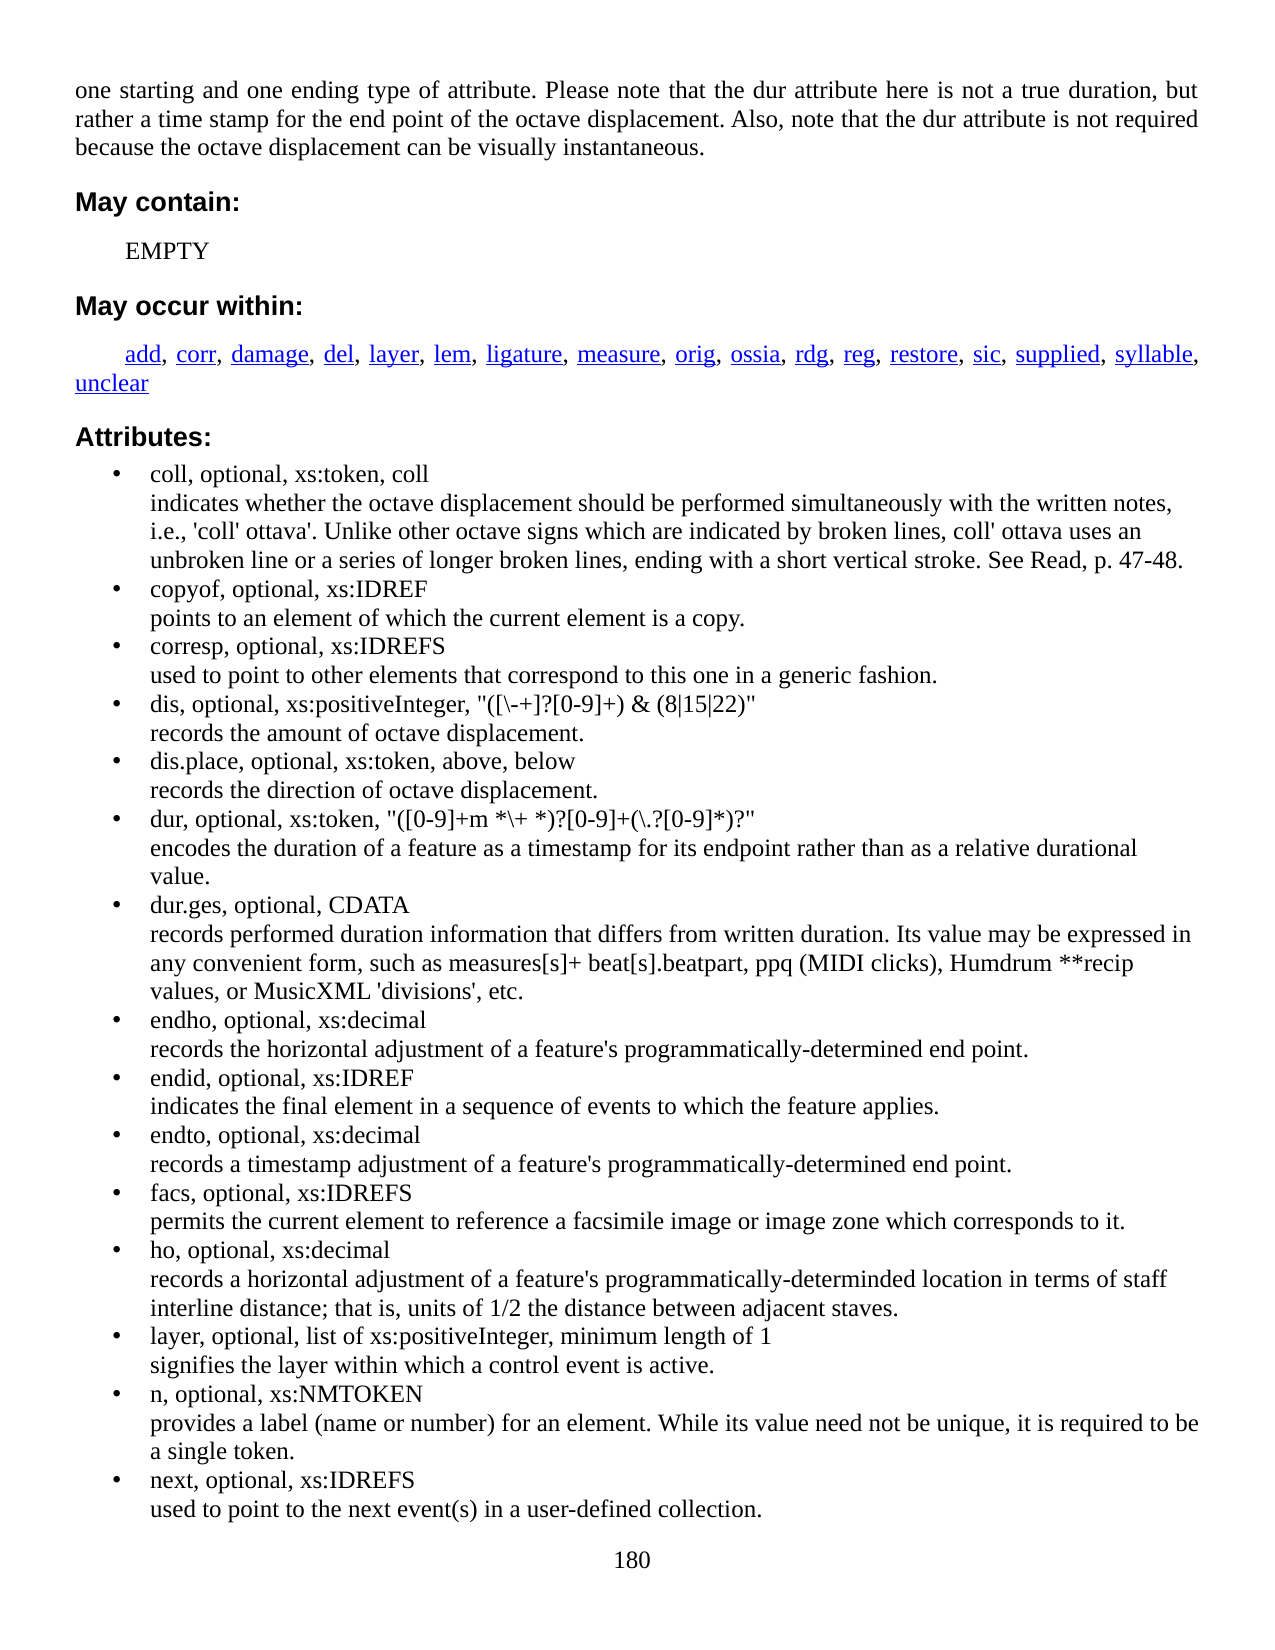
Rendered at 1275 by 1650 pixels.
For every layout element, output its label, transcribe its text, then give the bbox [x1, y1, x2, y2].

subtitle Attributes: [75, 421, 1200, 453]
list endid, optional, xs:IDREF indicates the final element in a sequence of events to which the feature applies. [112, 1063, 1200, 1120]
list endho, optional, xs:decimal records the horizontal adjustment of a feature's programmatically-determined end point. [112, 1005, 1200, 1063]
text add, corr, damage, del, layer, lem, ligature, measure, orig, ossia, rdg, reg, restore, sic, supplied, syllable, unclear [75, 339, 1200, 396]
subtitle May occur within: [75, 289, 1200, 321]
list dur.ges, optional, CDATA records performed duration information that differs from written duration. Its value may be expressed in any convenient form, such as measures[s]+ beat[s].beatpart, ppq (MIDI clicks), Humdrum **recip values, or MusicXML 'divisions', etc. [112, 890, 1200, 1005]
text one starting and one ending type of attribute. Please note that the dur attribute here is not a true duration, but rather a time stamp for the end point of the octave displacement. Also, note that the dur attribute is not required because the octave displacement can be visually instantaneous. [75, 75, 1200, 161]
list dur, optional, xs:token, "([0-9]+m *\+ *)?[0-9]+(\.?[0-9]*)?" encodes the duration of a feature as a timestamp for its endpoint rather than as a relative durational value. [112, 804, 1200, 890]
list n, optional, xs:NMTOKEN provides a label (name or number) for an element. While its value need not be unique, it is required to be a single token. [112, 1379, 1200, 1465]
list layer, optional, list of xs:positiveInteger, minimum length of 1 signifies the layer within which a control event is active. [112, 1321, 1200, 1379]
text EMPTY [75, 236, 1200, 264]
list facs, optional, xs:IDREFS permits the current element to reference a facsimile image or image zone which corresponds to it. [112, 1178, 1200, 1235]
subtitle May contain: [75, 186, 1200, 217]
list coll, optional, xs:token, coll indicates whether the octave displacement should be performed simultaneously with the written notes, i.e., 'coll' ottava'. Unlike other octave signs which are indicated by broken lines, coll' ottava uses an unbroken line or a series of longer broken lines, ending with a short vertical stroke. See Read, p. 47-48. [112, 459, 1200, 574]
list next, optional, xs:IDREFS used to point to the next event(s) in a user-defined collection. [112, 1465, 1200, 1523]
list corresp, optional, xs:IDREFS used to point to other elements that correspond to this one in a generic fashion. [112, 631, 1200, 689]
list dis, optional, xs:positiveInteger, "([\-+]?[0-9]+) & (8|15|22)" records the amount of octave displacement. [112, 689, 1200, 746]
list copyof, optional, xs:IDREF points to an element of which the current element is a copy. [112, 574, 1200, 631]
list ho, optional, xs:decimal records a horizontal adjustment of a feature's programmatically-determinded location in terms of staff interline distance; that is, units of 1/2 the distance between adjacent staves. [112, 1235, 1200, 1321]
list endto, optional, xs:decimal records a timestamp adjustment of a feature's programmatically-determined end point. [112, 1120, 1200, 1178]
list dis.place, optional, xs:token, above, below records the direction of octave displacement. [112, 746, 1200, 804]
